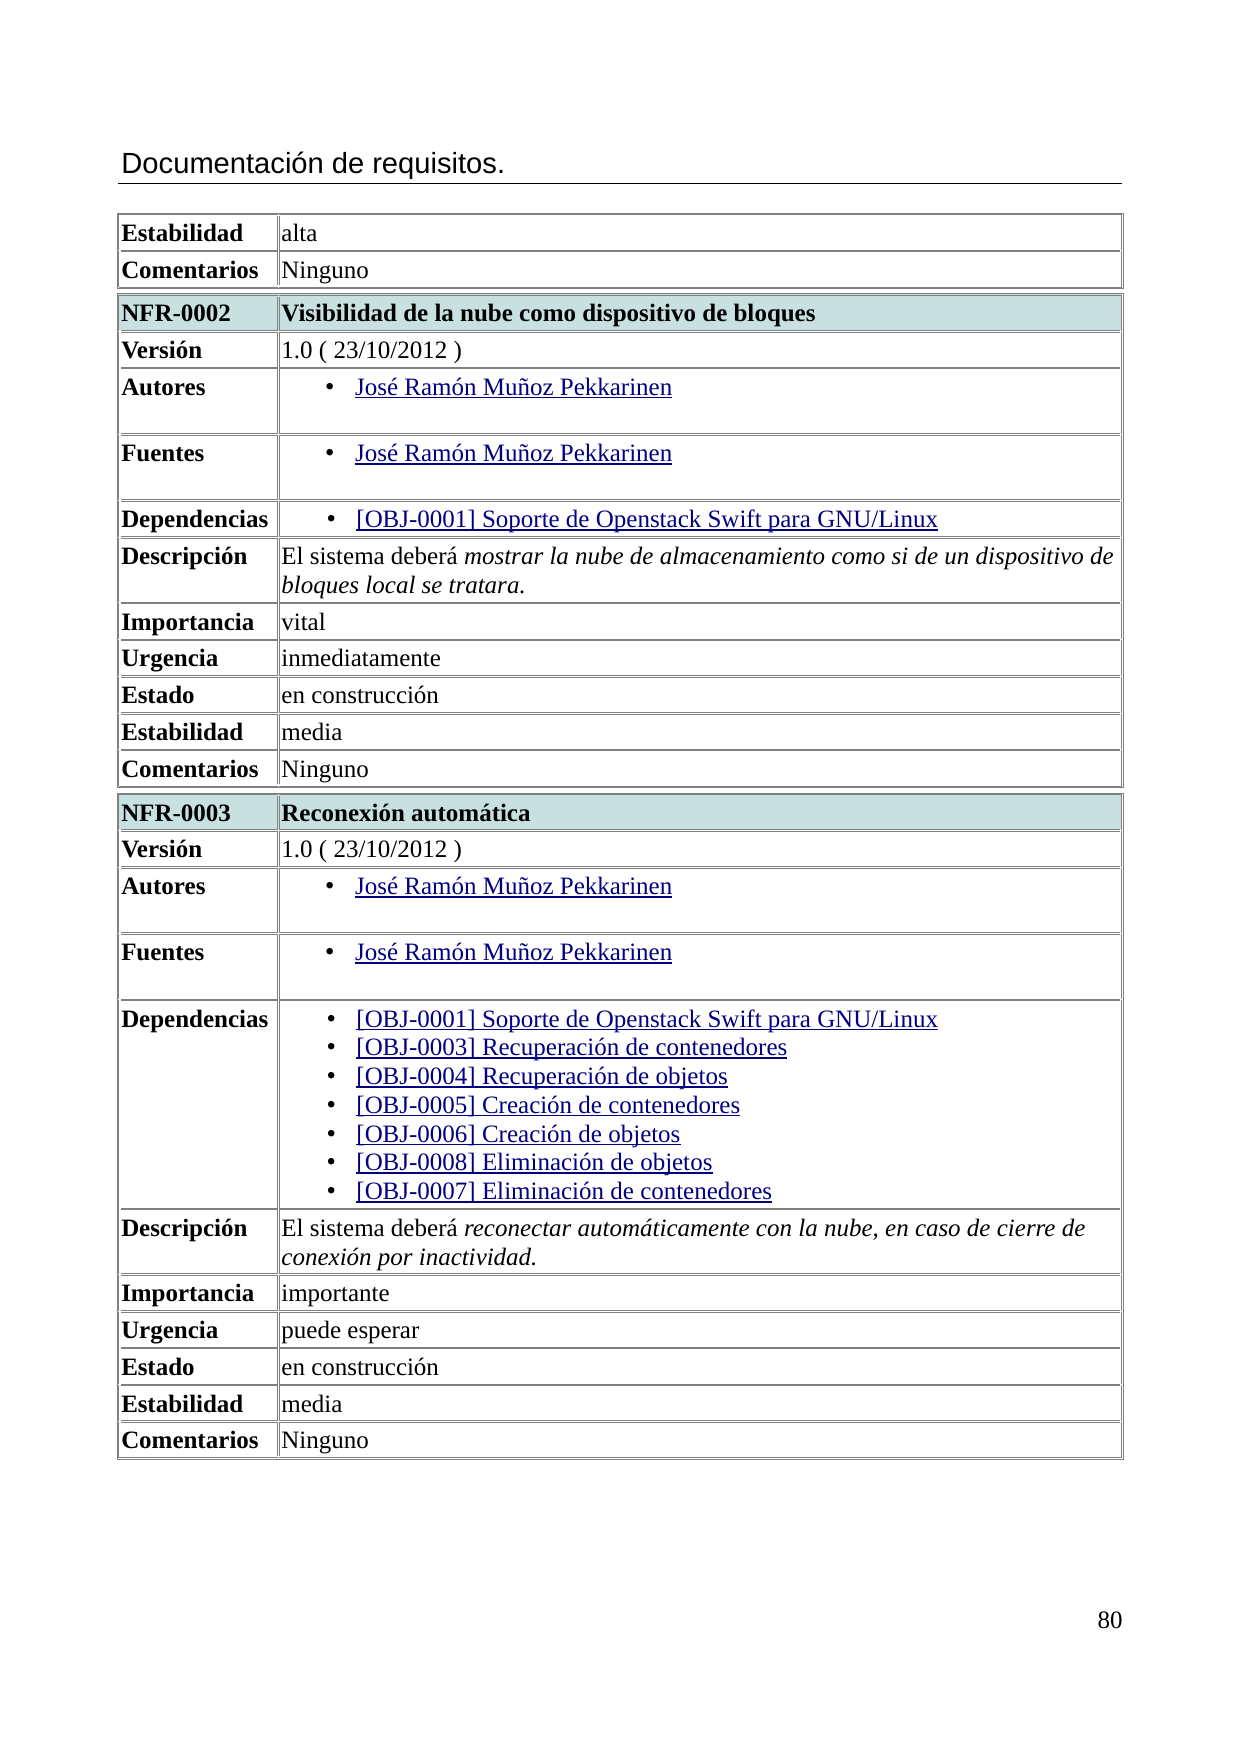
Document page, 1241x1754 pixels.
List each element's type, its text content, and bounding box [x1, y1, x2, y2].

table_cell Comentarios [119, 1420, 278, 1457]
table_cell Dependencias [118, 999, 277, 1208]
table_header NFR-0002 [119, 296, 278, 330]
table_header Visibilidad de la nube como dispositivo de bloques [278, 296, 1121, 330]
table_cell Comentarios [118, 749, 278, 786]
table_cell Descripción [119, 536, 277, 602]
table_cell Urgencia [119, 1310, 277, 1347]
table_cell en construcción [280, 1347, 1121, 1384]
table_cell Ninguno [278, 749, 1122, 786]
table_cell Versión [119, 330, 277, 367]
table_cell José Ramón Muñoz Pekkarinen [280, 367, 1121, 433]
table_cell media [280, 712, 1121, 749]
table_cell Estabilidad [119, 215, 278, 249]
table_cell Estabilidad [119, 712, 277, 749]
table_cell Autores [119, 866, 277, 932]
table_header Reconexión automática [278, 795, 1121, 829]
table_cell Comentarios [118, 250, 278, 286]
table_cell inmediatamente [280, 639, 1122, 675]
table_cell puede esperar [280, 1310, 1121, 1347]
table_cell media [280, 1384, 1122, 1420]
table_cell Ninguno [278, 1420, 1121, 1457]
table_cell 1.0 ( 23/10/2012 ) [280, 330, 1121, 367]
table_cell Estado [119, 675, 277, 712]
table_cell Fuentes [119, 932, 277, 998]
table_cell alta [278, 215, 1121, 249]
table_cell El sistema deberá reconectar automáticamente con la nube, en caso de cierre de conexión por inactividad. [280, 1208, 1121, 1273]
table_cell [OBJ-0001] Soporte de Openstack Swift para GNU/Linux [OBJ-0003] Recuperación de contenedores [OBJ-0004] Recuperación de objetos [OBJ-0005] Creación de contenedores [OBJ-0006] Creación de objetos [OBJ-0008] Eliminación de objetos [OBJ-0007] Eliminación de contenedores [280, 999, 1122, 1208]
table_cell [OBJ-0001] Soporte de Openstack Swift para GNU/Linux [280, 499, 1121, 536]
table_cell Estabilidad [118, 1384, 277, 1420]
table_header NFR-0003 [119, 795, 278, 829]
table_cell El sistema deberá mostrar la nube de almacenamiento como si de un dispositivo de bloques local se tratara. [280, 536, 1121, 602]
table_cell Dependencias [119, 499, 277, 536]
table_cell en construcción [280, 675, 1121, 712]
table_cell Autores [119, 367, 277, 433]
table_cell Descripción [119, 1208, 277, 1273]
table_cell Urgencia [118, 639, 277, 675]
table_cell Ninguno [278, 250, 1122, 286]
table_cell José Ramón Muñoz Pekkarinen [280, 866, 1121, 932]
table_cell Versión [119, 829, 277, 866]
table_cell Importancia [118, 602, 277, 638]
table_cell Importancia [119, 1273, 277, 1310]
table_cell José Ramón Muñoz Pekkarinen [280, 433, 1121, 499]
table_cell vital [280, 602, 1122, 638]
table_cell 1.0 ( 23/10/2012 ) [280, 829, 1121, 866]
table_cell Estado [119, 1347, 277, 1384]
table_cell José Ramón Muñoz Pekkarinen [280, 932, 1121, 998]
table_cell importante [280, 1273, 1121, 1310]
table_cell Fuentes [119, 433, 277, 499]
